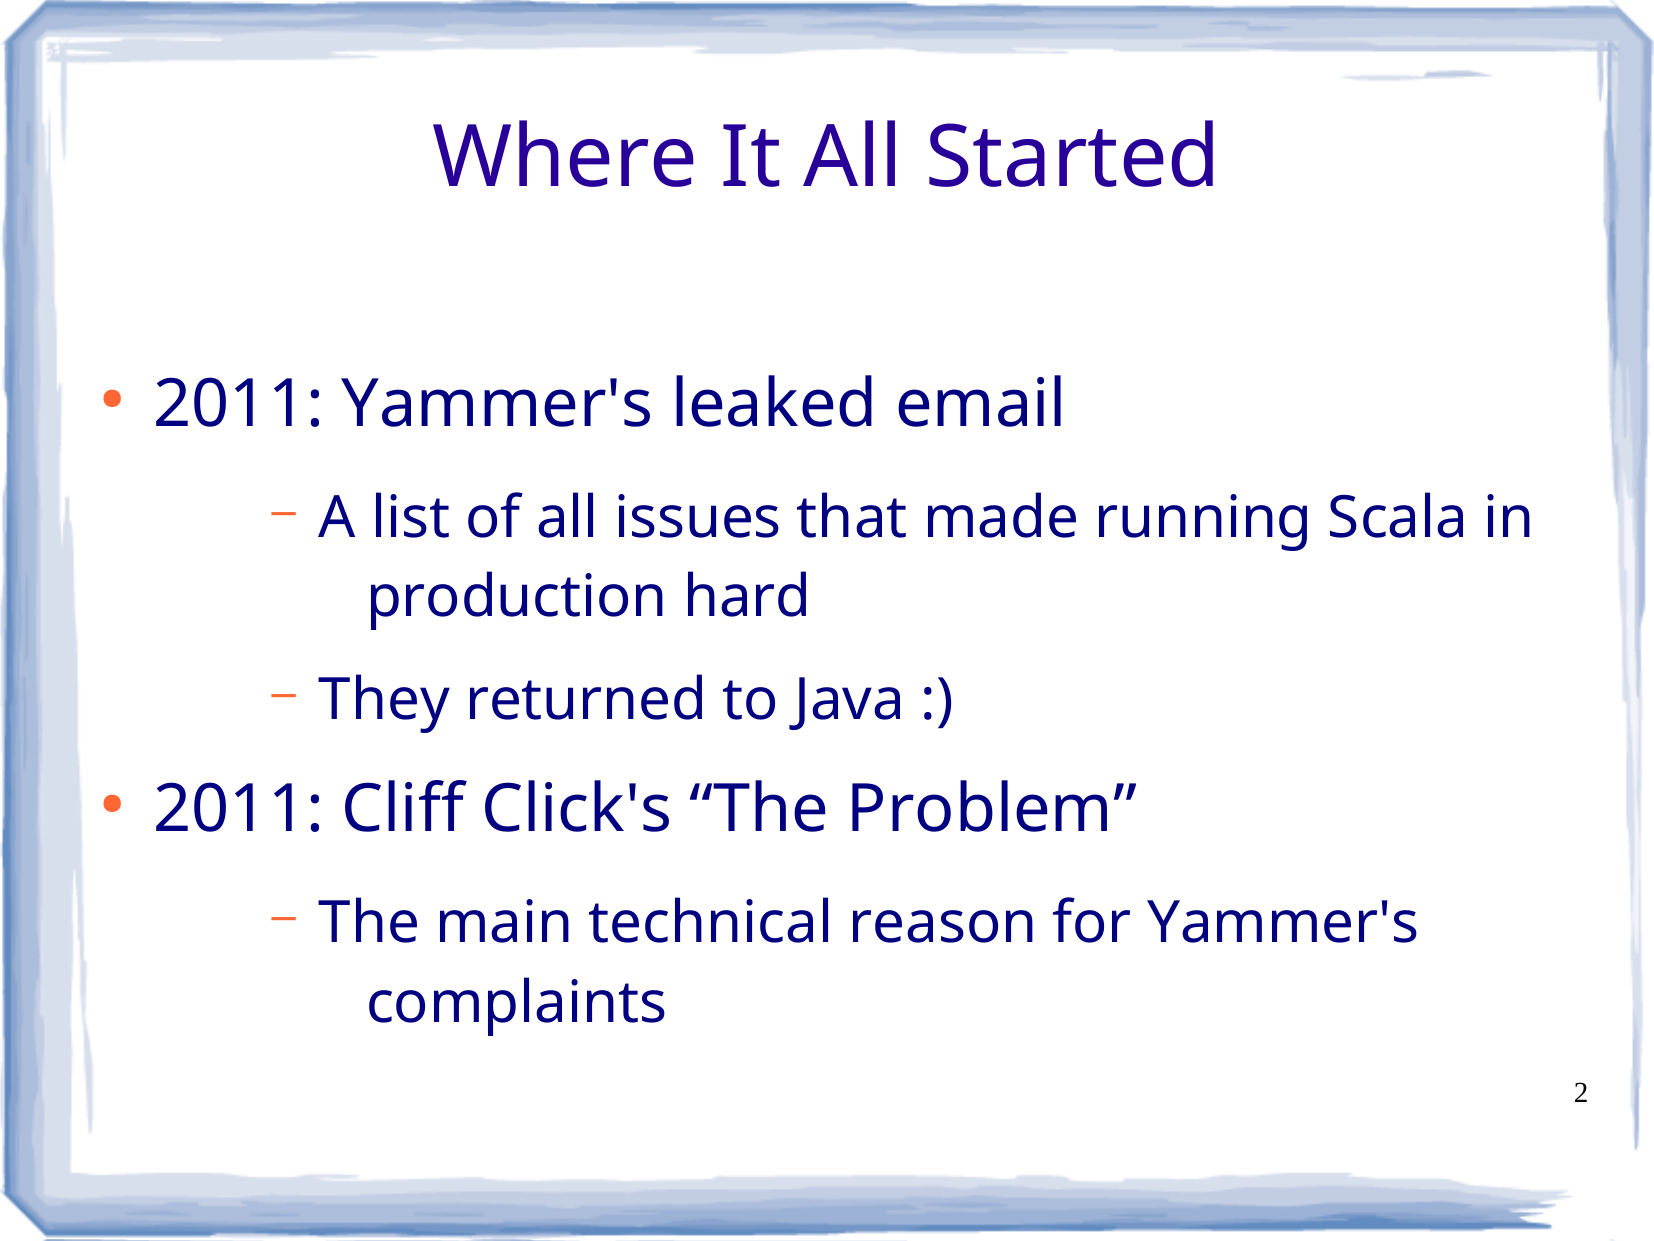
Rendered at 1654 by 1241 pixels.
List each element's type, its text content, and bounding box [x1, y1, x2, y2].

picture [0, 0, 1654, 1241]
list 2011: Yammer's leaked email A list of all issues that made running Scala in production hard They returned to Java :) 2011: Cliff Click's “The Problem” The main technical reason for Yammer's complaints [82, 355, 1571, 1075]
title Where It All Started [82, 49, 1571, 257]
